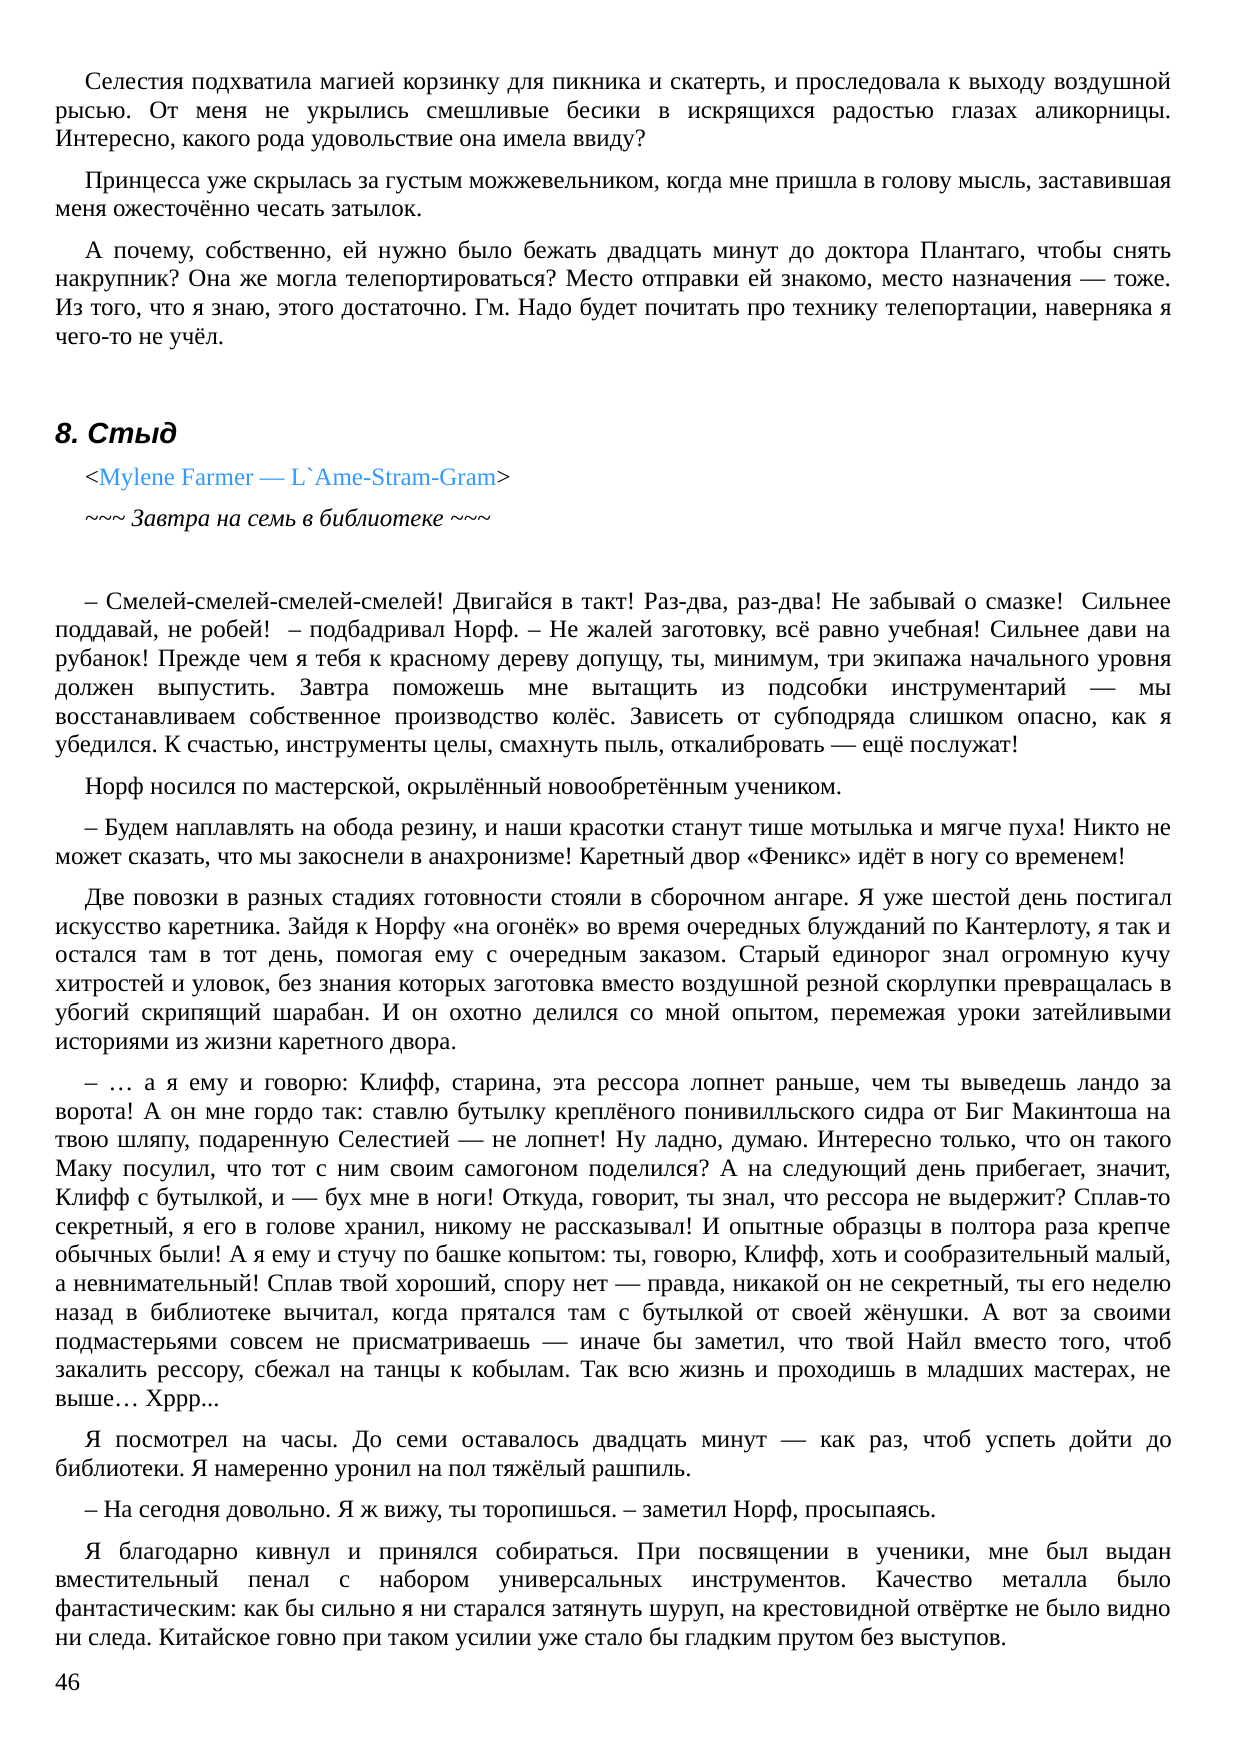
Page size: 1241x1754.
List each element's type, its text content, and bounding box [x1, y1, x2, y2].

text – На сегодня довольно. Я ж вижу, ты торопишься. – заметил Норф, просыпаясь. [55, 1494, 1173, 1523]
text Норф носился по мастерской, окрылённый новообретённым учеником. [55, 771, 1173, 799]
text Я посмотрел на часы. До семи оставалось двадцать минут — как раз, чтоб успеть дойти до библиотеки. Я намеренно уронил на пол тяжёлый рашпиль. [55, 1424, 1173, 1482]
text – … а я ему и говорю: Клифф, старина, эта рессора лопнет раньше, чем ты выведешь ландо за ворота! А он мне гордо так: ставлю бутылку креплёного понивилльского сидра от Биг Макинтоша на твою шляпу, подаренную Селестией — не лопнет! Ну ладно, думаю. Интересно только, что он такого Маку посулил, что тот с ним своим самогоном поделился? А на следующий день прибегает, значит, Клифф с бутылкой, и — бух мне в ноги! Откуда, говорит, ты знал, что рессора не выдержит? Сплав-то секретный, я его в голове хранил, никому не рассказывал! И опытные образцы в полтора раза крепче обычных были! А я ему и стучу по башке копытом: ты, говорю, Клифф, хоть и сообразительный малый, а невнимательный! Сплав твой хороший, спору нет — правда, никакой он не секретный, ты его неделю назад в библиотеке вычитал, когда прятался там с бутылкой от своей жёнушки. А вот за своими подмастерьями совсем не присматриваешь — иначе бы заметил, что твой Найл вместо того, чтоб закалить рессору, сбежал на танцы к кобылам. Так всю жизнь и проходишь в младших мастерах, не выше… Хррр... [55, 1067, 1173, 1412]
text Две повозки в разных стадиях готовности стояли в сборочном ангаре. Я уже шестой день постигал искусство каретника. Зайдя к Норфу «на огонёк» во время очередных блужданий по Кантерлоту, я так и остался там в тот день, помогая ему с очередным заказом. Старый единорог знал огромную кучу хитростей и уловок, без знания которых заготовка вместо воздушной резной скорлупки превращалась в убогий скрипящий шарабан. И он охотно делился со мной опытом, перемежая уроки затейливыми историями из жизни каретного двора. [55, 882, 1173, 1054]
text Принцесса уже скрылась за густым можжевельником, когда мне пришла в голову мысль, заставившая меня ожесточённо чесать затылок. [55, 165, 1173, 222]
text <Mylene Farmer — L`Ame-Stram-Gram> [55, 462, 1173, 491]
subtitle 8. Стыд [55, 416, 1173, 449]
text – Смелей-смелей-смелей-смелей! Двигайся в такт! Раз-два, раз-два! Не забывай о смазке! Сильнее поддавай, не робей! – подбадривал Норф. – Не жалей заготовку, всё равно учебная! Сильнее дави на рубанок! Прежде чем я тебя к красному дереву допущу, ты, минимум, три экипажа начального уровня должен выпустить. Завтра поможешь мне вытащить из подсобки инструментарий — мы восстанавливаем собственное производство колёс. Зависеть от субподряда слишком опасно, как я убедился. К счастью, инструменты целы, смахнуть пыль, откалибровать — ещё послужат! [55, 586, 1173, 758]
text – Будем наплавлять на обода резину, и наши красотки станут тише мотылька и мягче пуха! Никто не может сказать, что мы закоснели в анахронизме! Каретный двор «Феникс» идёт в ногу со временем! [55, 812, 1173, 869]
text Я благодарно кивнул и принялся собираться. При посвящении в ученики, мне был выдан вместительный пенал с набором универсальных инструментов. Качество металла было фантастическим: как бы сильно я ни старался затянуть шуруп, на крестовидной отвёртке не было видно ни следа. Китайское говно при таком усилии уже стало бы гладким прутом без выступов. [55, 1536, 1173, 1651]
text Селестия подхватила магией корзинку для пикника и скатерть, и проследовала к выходу воздушной рысью. От меня не укрылись смешливые бесики в искрящихся радостью глазах аликорницы. Интересно, какого рода удовольствие она имела ввиду? [55, 66, 1173, 152]
text ~~~ Завтра на семь в библиотеке ~~~ [55, 503, 1173, 532]
text А почему, собственно, ей нужно было бежать двадцать минут до доктора Плантаго, чтобы снять накрупник? Она же могла телепортироваться? Место отправки ей знакомо, место назначения — тоже. Из того, что я знаю, этого достаточно. Гм. Надо будет почитать про технику телепортации, наверняка я чего-то не учёл. [55, 235, 1173, 350]
